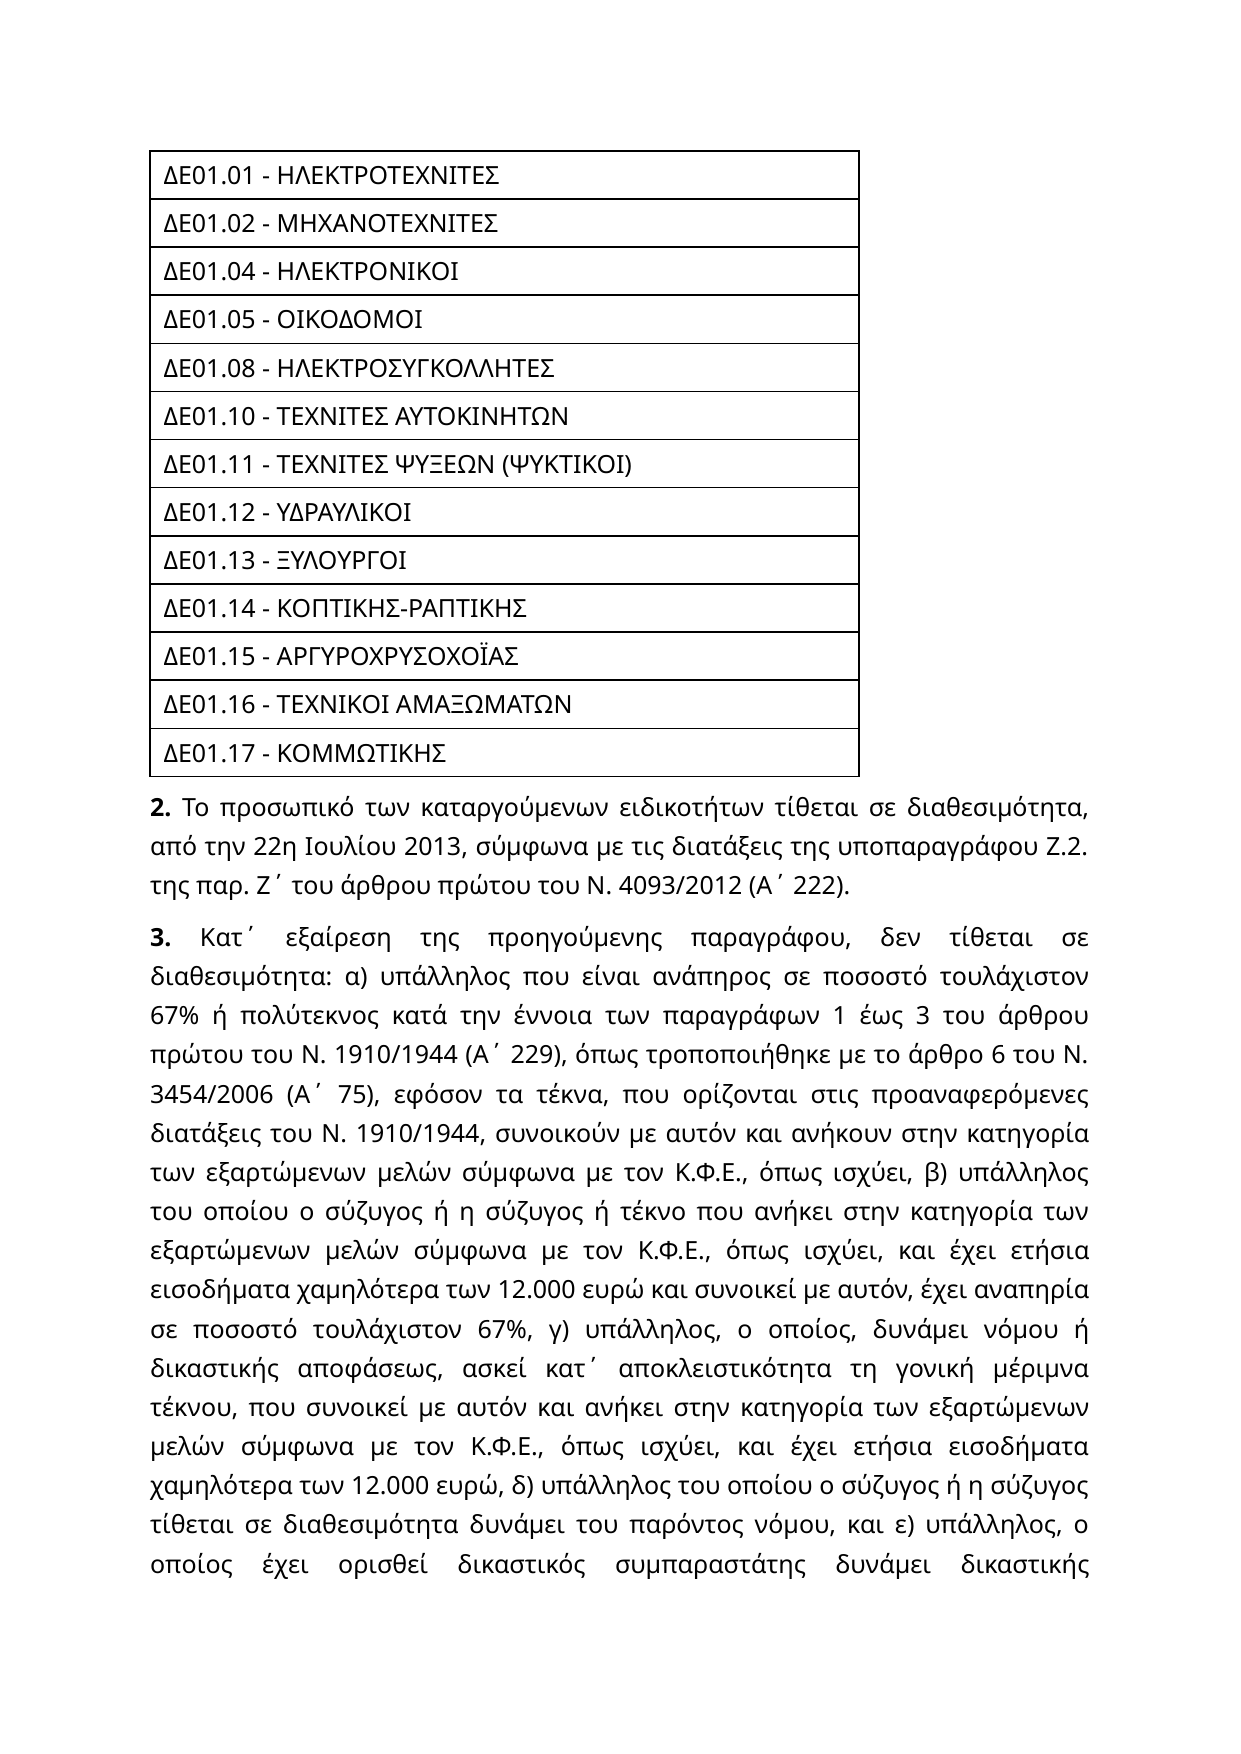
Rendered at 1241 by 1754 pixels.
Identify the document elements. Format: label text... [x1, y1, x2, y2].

table_cell ΔΕ01.13 - ΞΥΛΟΥΡΓΟΙ [151, 537, 858, 583]
table_cell ΔΕ01.12 - ΥΔΡΑΥΛΙΚΟΙ [151, 488, 858, 535]
table_cell ΔΕ01.02 - ΜΗΧΑΝΟΤΕΧΝΙΤΕΣ [151, 200, 858, 246]
table_cell ΔΕ01.01 - ΗΛΕΚΤΡΟΤΕΧΝΙΤΕΣ [151, 152, 858, 198]
table_cell ΔΕ01.10 - ΤΕΧΝΙΤΕΣ ΑΥΤΟΚΙΝΗΤΩΝ [151, 392, 858, 439]
text 2. Το προσωπικό των καταργούμενων ειδικοτήτων τίθεται σε διαθεσιμότητα, από την 22η Ιουλίου 2013, σύμφωνα με τις διατάξεις της υποπαραγράφου Ζ.2. της παρ. Ζ΄ του άρθρου πρώτου του Ν. 4093/2012 (Α΄ 222). [150, 790, 1090, 902]
table_cell ΔΕ01.11 - ΤΕΧΝΙΤΕΣ ΨΥΞΕΩΝ (ΨΥΚΤΙΚΟΙ) [151, 440, 858, 487]
table_cell ΔΕ01.17 - ΚΟΜΜΩΤΙΚΗΣ [151, 729, 858, 776]
table_cell ΔΕ01.05 - ΟΙΚΟΔΟΜΟΙ [151, 296, 858, 342]
table_cell ΔΕ01.08 - ΗΛΕΚΤΡΟΣΥΓΚΟΛΛΗΤΕΣ [151, 344, 858, 391]
text 3. Κατ΄ εξαίρεση της προηγούμενης παραγράφου, δεν τίθεται σε διαθεσιμότητα: α) υπάλληλος που είναι ανάπηρος σε ποσοστό τουλάχιστον 67% ή πολύτεκνος κατά την έννοια των παραγράφων 1 έως 3 του άρθρου πρώτου του Ν. 1910/1944 (Α΄ 229), όπως τροποποιήθηκε με το άρθρο 6 του Ν. 3454/2006 (Α΄ 75), εφόσον τα τέκνα, που ορίζονται στις προαναφερόμενες διατάξεις του Ν. 1910/1944, συνοικούν με αυτόν και ανήκουν στην κατηγορία των εξαρτώμενων μελών σύμφωνα με τον Κ.Φ.Ε., όπως ισχύει, β) υπάλληλος του οποίου ο σύζυγος ή η σύζυγος ή τέκνο που ανήκει στην κατηγορία των εξαρτώμενων μελών σύμφωνα με τον Κ.Φ.Ε., όπως ισχύει, και έχει ετήσια εισοδήματα χαμηλότερα των 12.000 ευρώ και συνοικεί με αυτόν, έχει αναπηρία σε ποσοστό τουλάχιστον 67%, γ) υπάλληλος, ο οποίος, δυνάμει νόμου ή δικαστικής αποφάσεως, ασκεί κατ΄ αποκλειστικότητα τη γονική μέριμνα τέκνου, που συνοικεί με αυτόν και ανήκει στην κατηγορία των εξαρτώμενων μελών σύμφωνα με τον Κ.Φ.Ε., όπως ισχύει, και έχει ετήσια εισοδήματα χαμηλότερα των 12.000 ευρώ, δ) υπάλληλος του οποίου ο σύζυγος ή η σύζυγος τίθεται σε διαθεσιμότητα δυνάμει του παρόντος νόμου, και ε) υπάλληλος, ο οποίος έχει ορισθεί δικαστικός συμπαραστάτης δυνάμει δικαστικής [150, 920, 1090, 1580]
table_cell ΔΕ01.15 - ΑΡΓΥΡΟΧΡΥΣΟΧΟΪΑΣ [151, 633, 858, 679]
table_cell ΔΕ01.16 - ΤΕΧΝΙΚΟΙ ΑΜΑΞΩΜΑΤΩΝ [151, 681, 858, 727]
table_cell ΔΕ01.14 - ΚΟΠΤΙΚΗΣ-ΡΑΠΤΙΚΗΣ [151, 585, 858, 631]
table_cell ΔΕ01.04 - ΗΛΕΚΤΡΟΝΙΚΟΙ [151, 248, 858, 294]
